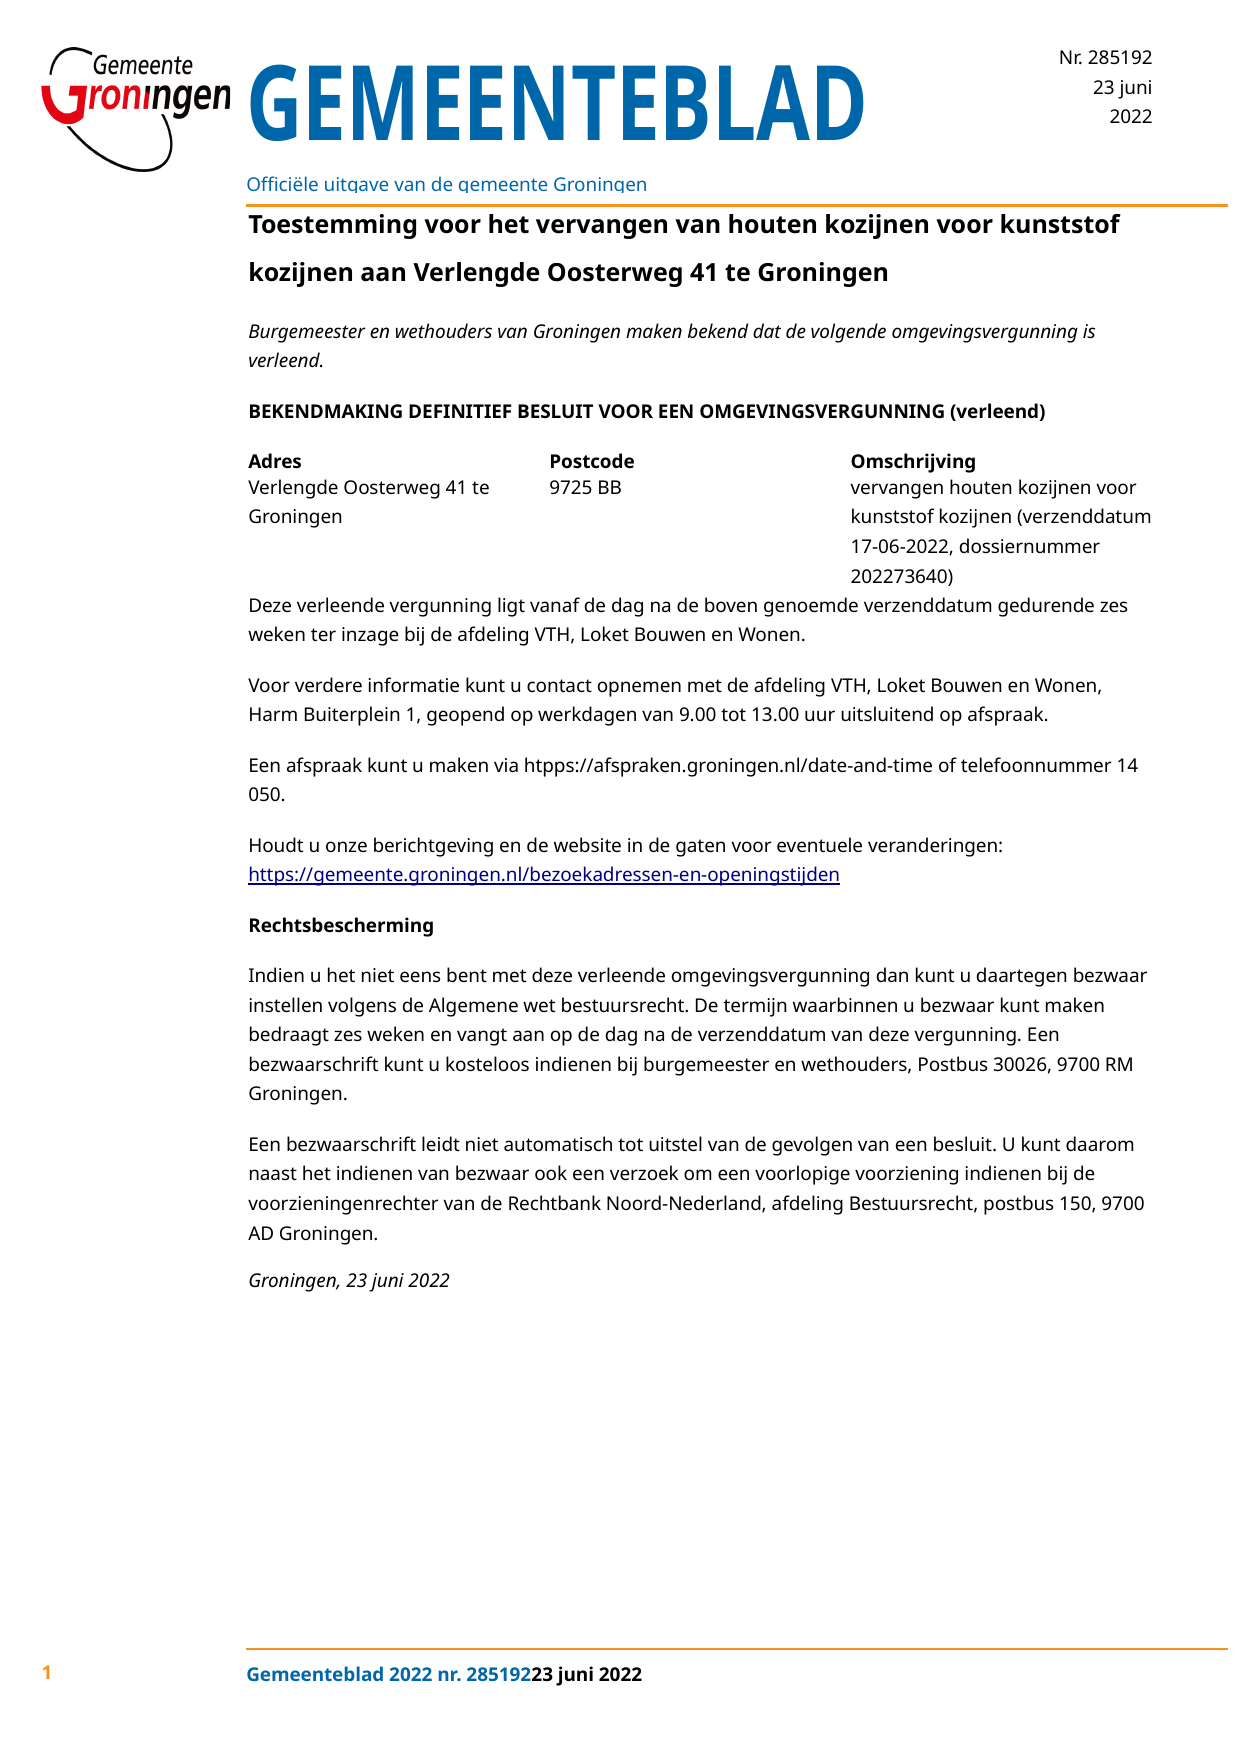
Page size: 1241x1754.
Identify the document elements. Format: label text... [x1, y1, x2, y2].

table_cell 9725 BB [549, 474, 850, 589]
text Een bezwaarschrift leidt niet automatisch tot uitstel van de gevolgen van een besluit. U kunt daarom naast het indienen van bezwaar ook een verzoek om een voorlopige voorziening indienen bij de voorzieningenrechter van de Rechtbank Noord-Nederland, afdeling Bestuursrecht, postbus 150, 9700 AD Groningen. [248, 1131, 1152, 1246]
table_header Postcode [549, 449, 850, 474]
text Deze verleende vergunning ligt vanaf de dag na de boven genoemde verzenddatum gedurende zes weken ter inzage bij de afdeling VTH, Loket Bouwen en Wonen. [248, 592, 1152, 647]
text Toestemming voor het vervangen van houten kozijnen voor kunststof kozijnen aan Verlengde Oosterweg 41 te Groningen [248, 207, 1152, 288]
text BEKENDMAKING DEFINITIEF BESLUIT VOOR EEN OMGEVINGSVERGUNNING (verleend) [248, 398, 1152, 424]
table_header Omschrijving [850, 449, 1152, 474]
text Houdt u onze berichtgeving en de website in de gaten voor eventuele veranderingen: https://gemeente.groningen.nl/bezoekadressen-en-openingstijden [248, 832, 1152, 887]
table_cell Verlengde Oosterweg 41 te Groningen [248, 474, 549, 589]
text Groningen, 23 juni 2022 [248, 1268, 1152, 1293]
text Voor verdere informatie kunt u contact opnemen met de afdeling VTH, Loket Bouwen en Wonen, Harm Buiterplein 1, geopend op werkdagen van 9.00 tot 13.00 uur uitsluitend op afspraak. [248, 672, 1152, 727]
picture [41, 47, 231, 172]
text Een afspraak kunt u maken via htpps://afspraken.groningen.nl/date-and-time of telefoonnummer 14 050. [248, 752, 1152, 807]
text Rechtsbescherming [248, 912, 1152, 938]
text Burgemeester en wethouders van Groningen maken bekend dat de volgende omgevingsvergunning is verleend. [248, 318, 1152, 373]
text Indien u het niet eens bent met deze verleende omgevingsvergunning dan kunt u daartegen bezwaar instellen volgens de Algemene wet bestuursrecht. De termijn waarbinnen u bezwaar kunt maken bedraagt zes weken en vangt aan op de dag na de verzenddatum van deze vergunning. Een bezwaarschrift kunt u kosteloos indienen bij burgemeester en wethouders, Postbus 30026, 9700 RM Groningen. [248, 962, 1152, 1106]
table_header Adres [248, 449, 549, 474]
table_cell vervangen houten kozijnen voor kunststof kozijnen (verzenddatum 17-06-2022, dossiernummer 202273640) [850, 474, 1152, 589]
